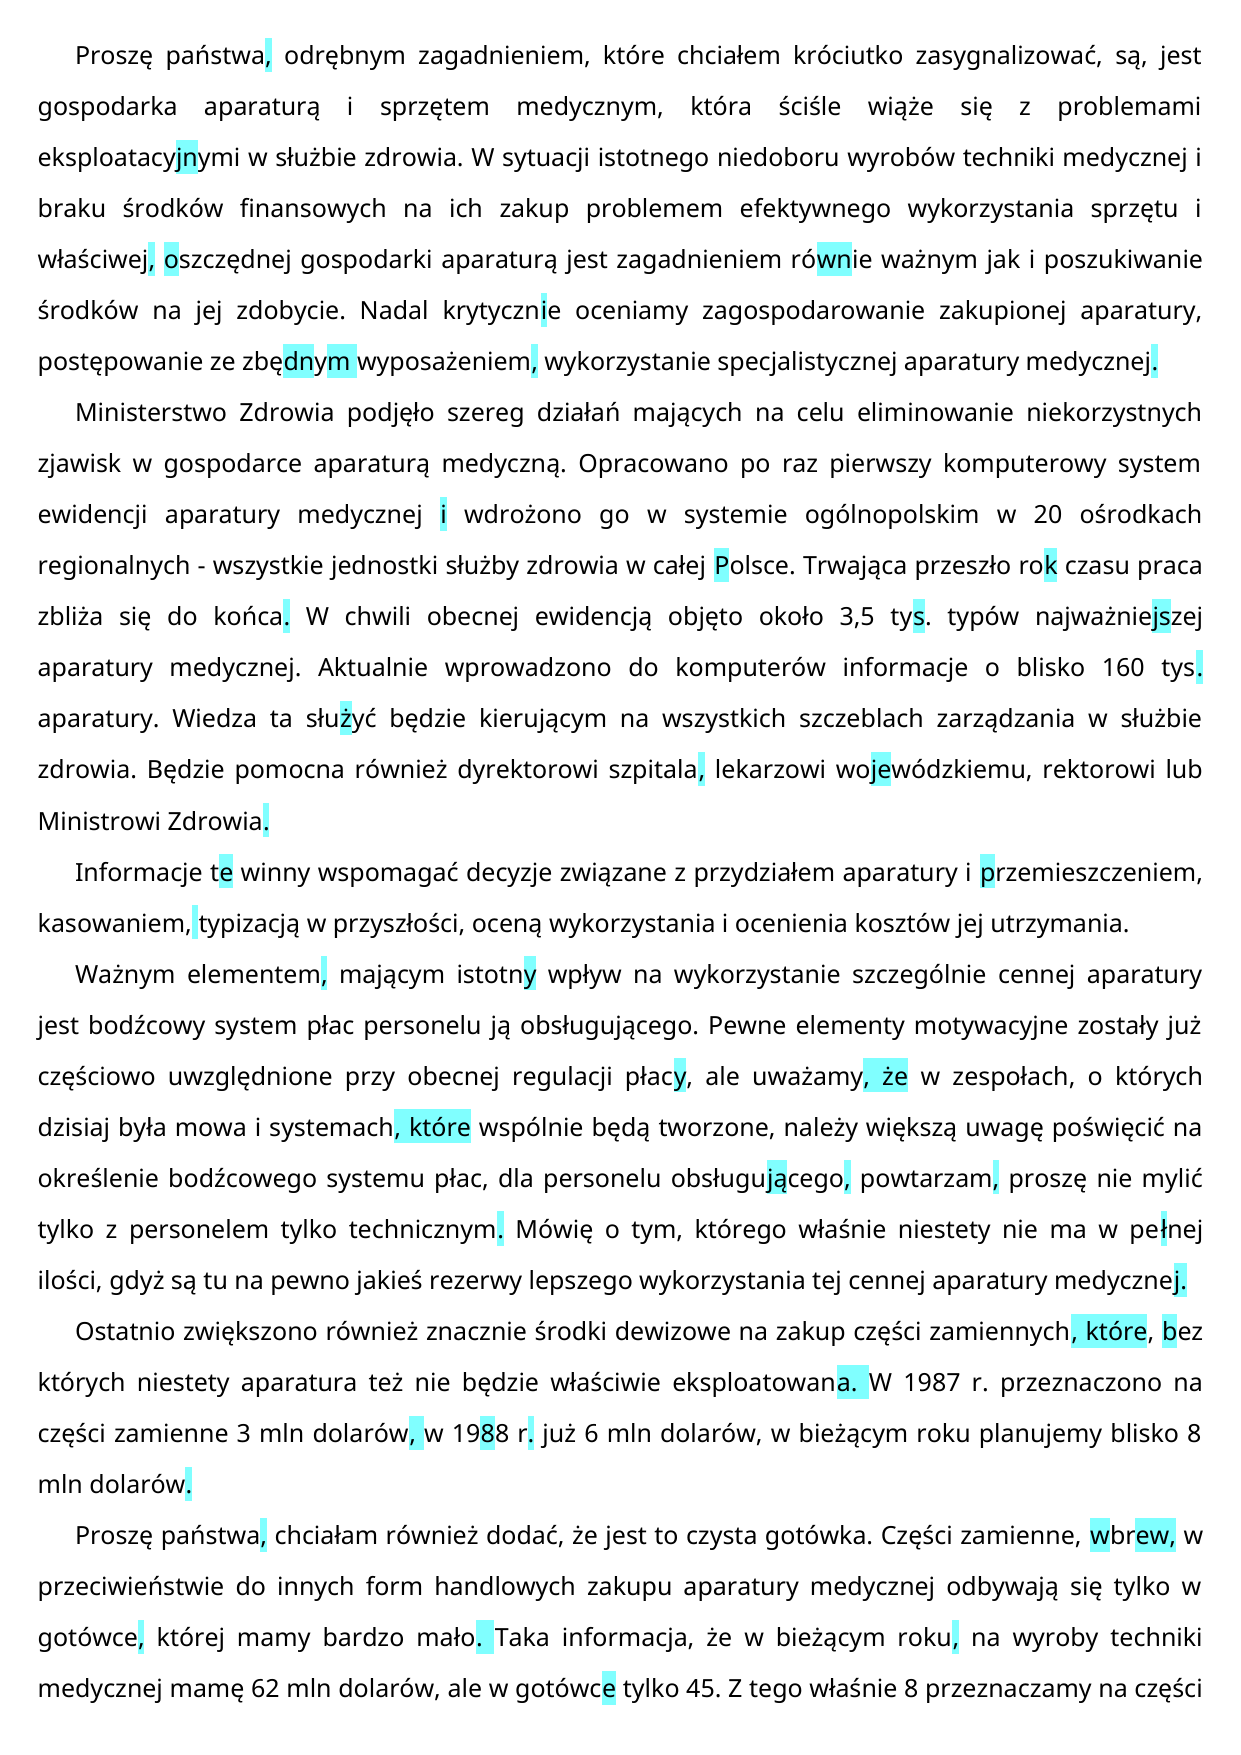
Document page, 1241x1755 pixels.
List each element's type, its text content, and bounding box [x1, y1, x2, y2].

text Ważnym elementem, mającym istotny wpływ na wykorzystanie szczególnie cennej aparatury jest bodźcowy system płac personelu ją obsługującego. Pewne elementy motywacyjne zostały już częściowo uwzględnione przy obecnej regulacji płacy, ale uważamy, że w zespołach, o których dzisiaj była mowa i systemach, które wspólnie będą tworzone, należy większą uwagę poświęcić na określenie bodźcowego systemu płac, dla personelu obsługującego, powtarzam, proszę nie mylić tylko z personelem tylko technicznym. Mówię o tym, którego właśnie niestety nie ma w pełnej ilości, gdyż są tu na pewno jakieś rezerwy lepszego wykorzystania tej cennej aparatury medycznej. [37, 956, 1203, 1297]
text Ministerstwo Zdrowia podjęło szereg działań mających na celu eliminowanie niekorzystnych zjawisk w gospodarce aparaturą medyczną. Opracowano po raz pierwszy komputerowy system ewidencji aparatury medycznej i wdrożono go w systemie ogólnopolskim w 20 ośrodkach regionalnych - wszystkie jednostki służby zdrowia w całej Polsce. Trwająca przeszło rok czasu praca zbliża się do końca. W chwili obecnej ewidencją objęto około 3,5 tys. typów najważniejszej aparatury medycznej. Aktualnie wprowadzono do komputerów informacje o blisko 160 tys. aparatury. Wiedza ta służyć będzie kierującym na wszystkich szczeblach zarządzania w służbie zdrowia. Będzie pomocna również dyrektorowi szpitala, lekarzowi wojewódzkiemu, rektorowi lub Ministrowi Zdrowia. [37, 395, 1203, 837]
text Proszę państwa, chciałam również dodać, że jest to czysta gotówka. Części zamienne, wbrew, w przeciwieństwie do innych form handlowych zakupu aparatury medycznej odbywają się tylko w gotówce, której mamy bardzo mało. Taka informacja, że w bieżącym roku, na wyroby techniki medycznej mamę 62 mln dolarów, ale w gotówce tylko 45. Z tego właśnie 8 przeznaczamy na części [37, 1518, 1203, 1705]
text Ostatnio zwiększono również znacznie środki dewizowe na zakup części zamiennych, które, bez których niestety aparatura też nie będzie właściwie eksploatowana. W 1987 r. przeznaczono na części zamienne 3 mln dolarów, w 1988 r. już 6 mln dolarów, w bieżącym roku planujemy blisko 8 mln dolarów. [37, 1313, 1203, 1501]
text Proszę państwa, odrębnym zagadnieniem, które chciałem króciutko zasygnalizować, są, jest gospodarka aparaturą i sprzętem medycznym, która ściśle wiąże się z problemami eksploatacyjnymi w służbie zdrowia. W sytuacji istotnego niedoboru wyrobów techniki medycznej i braku środków finansowych na ich zakup problemem efektywnego wykorzystania sprzętu i właściwej, oszczędnej gospodarki aparaturą jest zagadnieniem równie ważnym jak i poszukiwanie środków na jej zdobycie. Nadal krytycznie oceniamy zagospodarowanie zakupionej aparatury, postępowanie ze zbędnym wyposażeniem, wykorzystanie specjalistycznej aparatury medycznej. [37, 37, 1203, 378]
text Informacje te winny wspomagać decyzje związane z przydziałem aparatury i przemieszczeniem, kasowaniem, typizacją w przyszłości, oceną wykorzystania i ocenienia kosztów jej utrzymania. [37, 854, 1203, 939]
